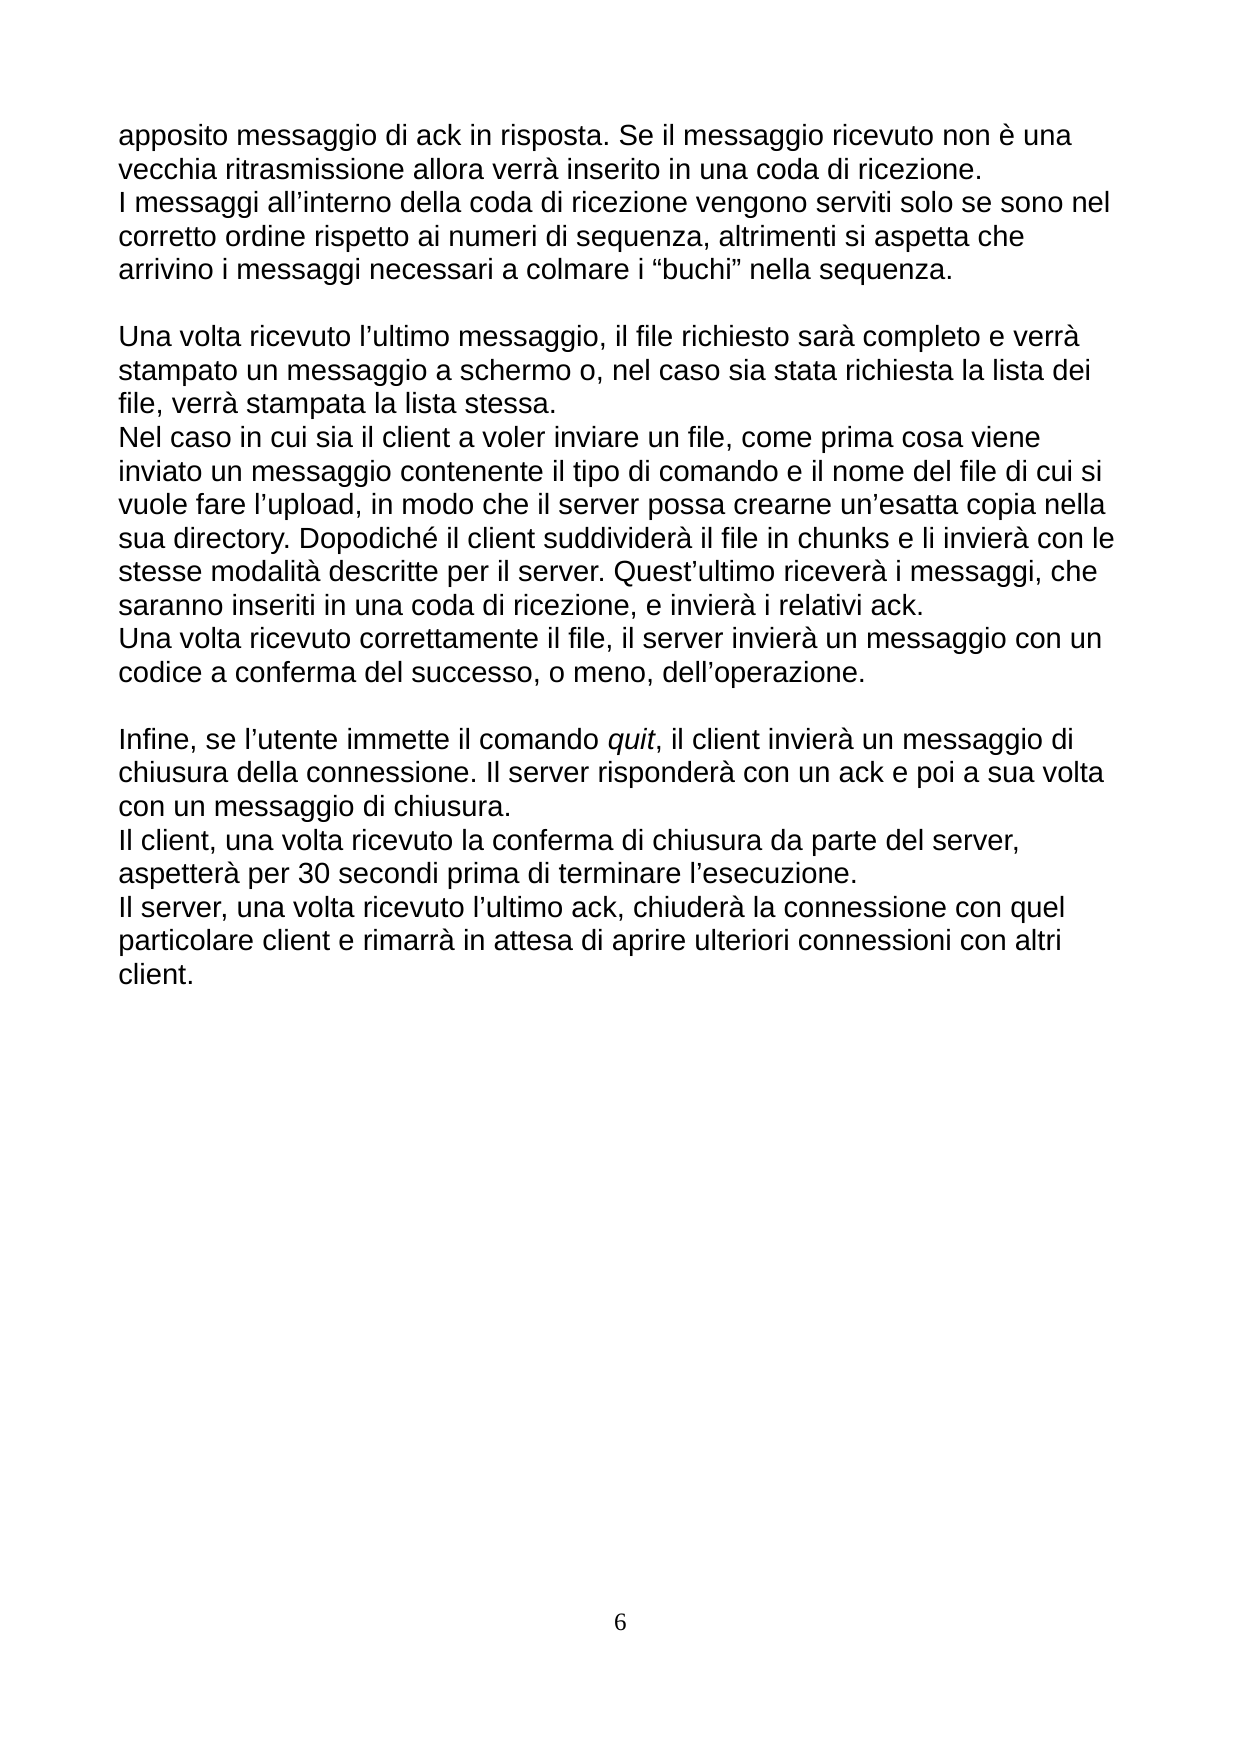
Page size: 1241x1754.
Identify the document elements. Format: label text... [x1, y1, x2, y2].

text Il client, una volta ricevuto la conferma di chiusura da parte del server, aspetterà per 30 secondi prima di terminare l’esecuzione. [118, 822, 1122, 889]
text Una volta ricevuto l’ultimo messaggio, il file richiesto sarà completo e verrà stampato un messaggio a schermo o, nel caso sia stata richiesta la lista dei file, verrà stampata la lista stessa. [118, 319, 1122, 420]
text I messaggi all’interno della coda di ricezione vengono serviti solo se sono nel corretto ordine rispetto ai numeri di sequenza, altrimenti si aspetta che arrivino i messaggi necessari a colmare i “buchi” nella sequenza. [118, 185, 1122, 286]
text Infine, se l’utente immette il comando quit, il client invierà un messaggio di chiusura della connessione. Il server risponderà con un ack e poi a sua volta con un messaggio di chiusura. [118, 722, 1122, 822]
text Il server, una volta ricevuto l’ultimo ack, chiuderà la connessione con quel particolare client e rimarrà in attesa di aprire ulteriori connessioni con altri client. [118, 889, 1122, 990]
text apposito messaggio di ack in risposta. Se il messaggio ricevuto non è una vecchia ritrasmissione allora verrà inserito in una coda di ricezione. [118, 118, 1122, 185]
text Una volta ricevuto correttamente il file, il server invierà un messaggio con un codice a conferma del successo, o meno, dell’operazione. [118, 621, 1122, 688]
text Nel caso in cui sia il client a voler inviare un file, come prima cosa viene inviato un messaggio contenente il tipo di comando e il nome del file di cui si vuole fare l’upload, in modo che il server possa crearne un’esatta copia nella sua directory. Dopodiché il client suddividerà il file in chunks e li invierà con le stesse modalità descritte per il server. Quest’ultimo riceverà i messaggi, che saranno inseriti in una coda di ricezione, e invierà i relativi ack. [118, 420, 1122, 621]
